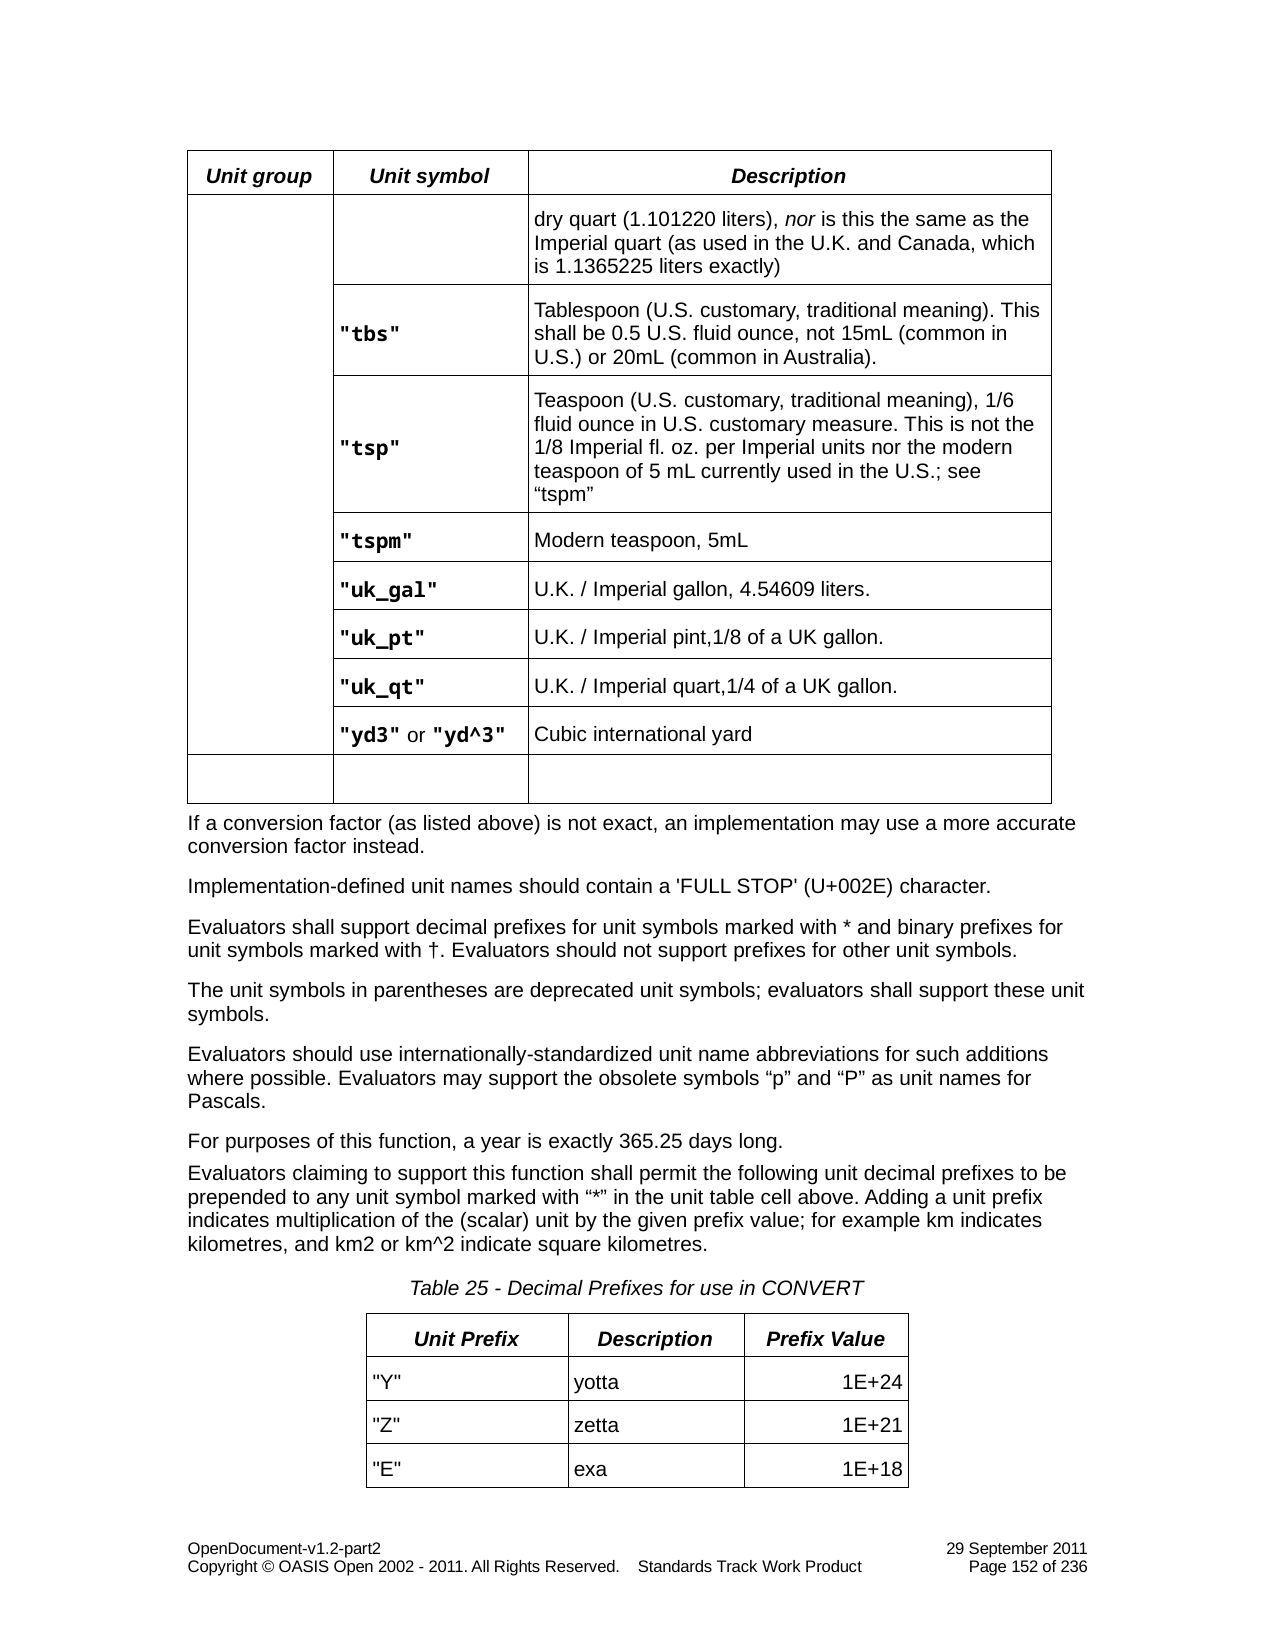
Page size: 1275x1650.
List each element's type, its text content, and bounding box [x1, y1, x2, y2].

table_cell U.K. / Imperial pint,1/8 of a UK gallon. [529, 610, 1051, 657]
table_cell 1E+21 [745, 1401, 908, 1443]
table_cell zetta [569, 1401, 744, 1443]
table_header Prefix Value [745, 1314, 908, 1356]
table_cell [529, 755, 1051, 803]
table_cell U.K. / Imperial quart,1/4 of a UK gallon. [529, 659, 1051, 706]
table_header Description [569, 1314, 744, 1356]
table_cell "uk_gal" [334, 562, 528, 609]
table_cell "Y" [367, 1357, 568, 1400]
table_cell 1E+18 [745, 1444, 908, 1487]
table_cell [188, 195, 333, 754]
table_cell "yd3" or "yd^3" [334, 707, 528, 754]
text Evaluators should use internationally-standardized unit name abbreviations for such additions where possible. Evaluators may support the obsolete symbols “p” and “P” as unit names for Pascals. [187, 1043, 1088, 1113]
table_cell Tablespoon (U.S. customary, traditional meaning). This shall be 0.5 U.S. fluid ounce, not 15mL (common in U.S.) or 20mL (common in Australia). [529, 285, 1051, 374]
text Evaluators shall support decimal prefixes for unit symbols marked with * and binary prefixes for unit symbols marked with †. Evaluators should not support prefixes for other unit symbols. [187, 915, 1088, 962]
table_cell Modern teaspoon, 5mL [529, 513, 1051, 561]
table_cell dry quart (1.101220 liters), nor is this the same as the Imperial quart (as used in the U.K. and Canada, which is 1.1365225 liters exactly) [529, 195, 1051, 284]
table_cell U.K. / Imperial gallon, 4.54609 liters. [529, 562, 1051, 609]
table_header Description [529, 151, 1051, 193]
table_cell "Z" [367, 1401, 568, 1443]
table_cell "uk_pt" [334, 610, 528, 657]
table_cell [334, 755, 528, 803]
table_cell [334, 195, 528, 284]
table_header Unit Prefix [367, 1314, 568, 1356]
text If a conversion factor (as listed above) is not exact, an implementation may use a more accurate conversion factor instead. [187, 811, 1088, 858]
text For purposes of this function, a year is exactly 365.25 days long. [187, 1130, 1088, 1153]
table_cell Cubic international yard [529, 707, 1051, 754]
table_cell "uk_qt" [334, 659, 528, 706]
text Table 25 - Decimal Prefixes for use in CONVERT [187, 1277, 1088, 1300]
text Evaluators claiming to support this function shall permit the following unit decimal prefixes to be prepended to any unit symbol marked with “*” in the unit table cell above. Adding a unit prefix indicates multiplication of the (scalar) unit by the given prefix value; for example km indicates kilometres, and km2 or km^2 indicate square kilometres. [187, 1162, 1088, 1256]
table_cell yotta [569, 1357, 744, 1400]
table_cell "tspm" [334, 513, 528, 561]
table_cell 1E+24 [745, 1357, 908, 1400]
text Implementation-defined unit names should contain a 'FULL STOP' (U+002E) character. [187, 875, 1088, 898]
table_cell "tbs" [334, 285, 528, 374]
table_header Unit symbol [334, 151, 528, 193]
table_cell [188, 755, 333, 803]
table_cell "tsp" [334, 376, 528, 512]
table_cell "E" [367, 1444, 568, 1487]
text The unit symbols in parentheses are deprecated unit symbols; evaluators shall support these unit symbols. [187, 979, 1088, 1026]
table_cell Teaspoon (U.S. customary, traditional meaning), 1/6 fluid ounce in U.S. customary measure. This is not the 1/8 Imperial fl. oz. per Imperial units nor the modern teaspoon of 5 mL currently used in the U.S.; see “tspm” [529, 376, 1051, 512]
table_header Unit group [188, 151, 333, 193]
table_cell exa [569, 1444, 744, 1487]
